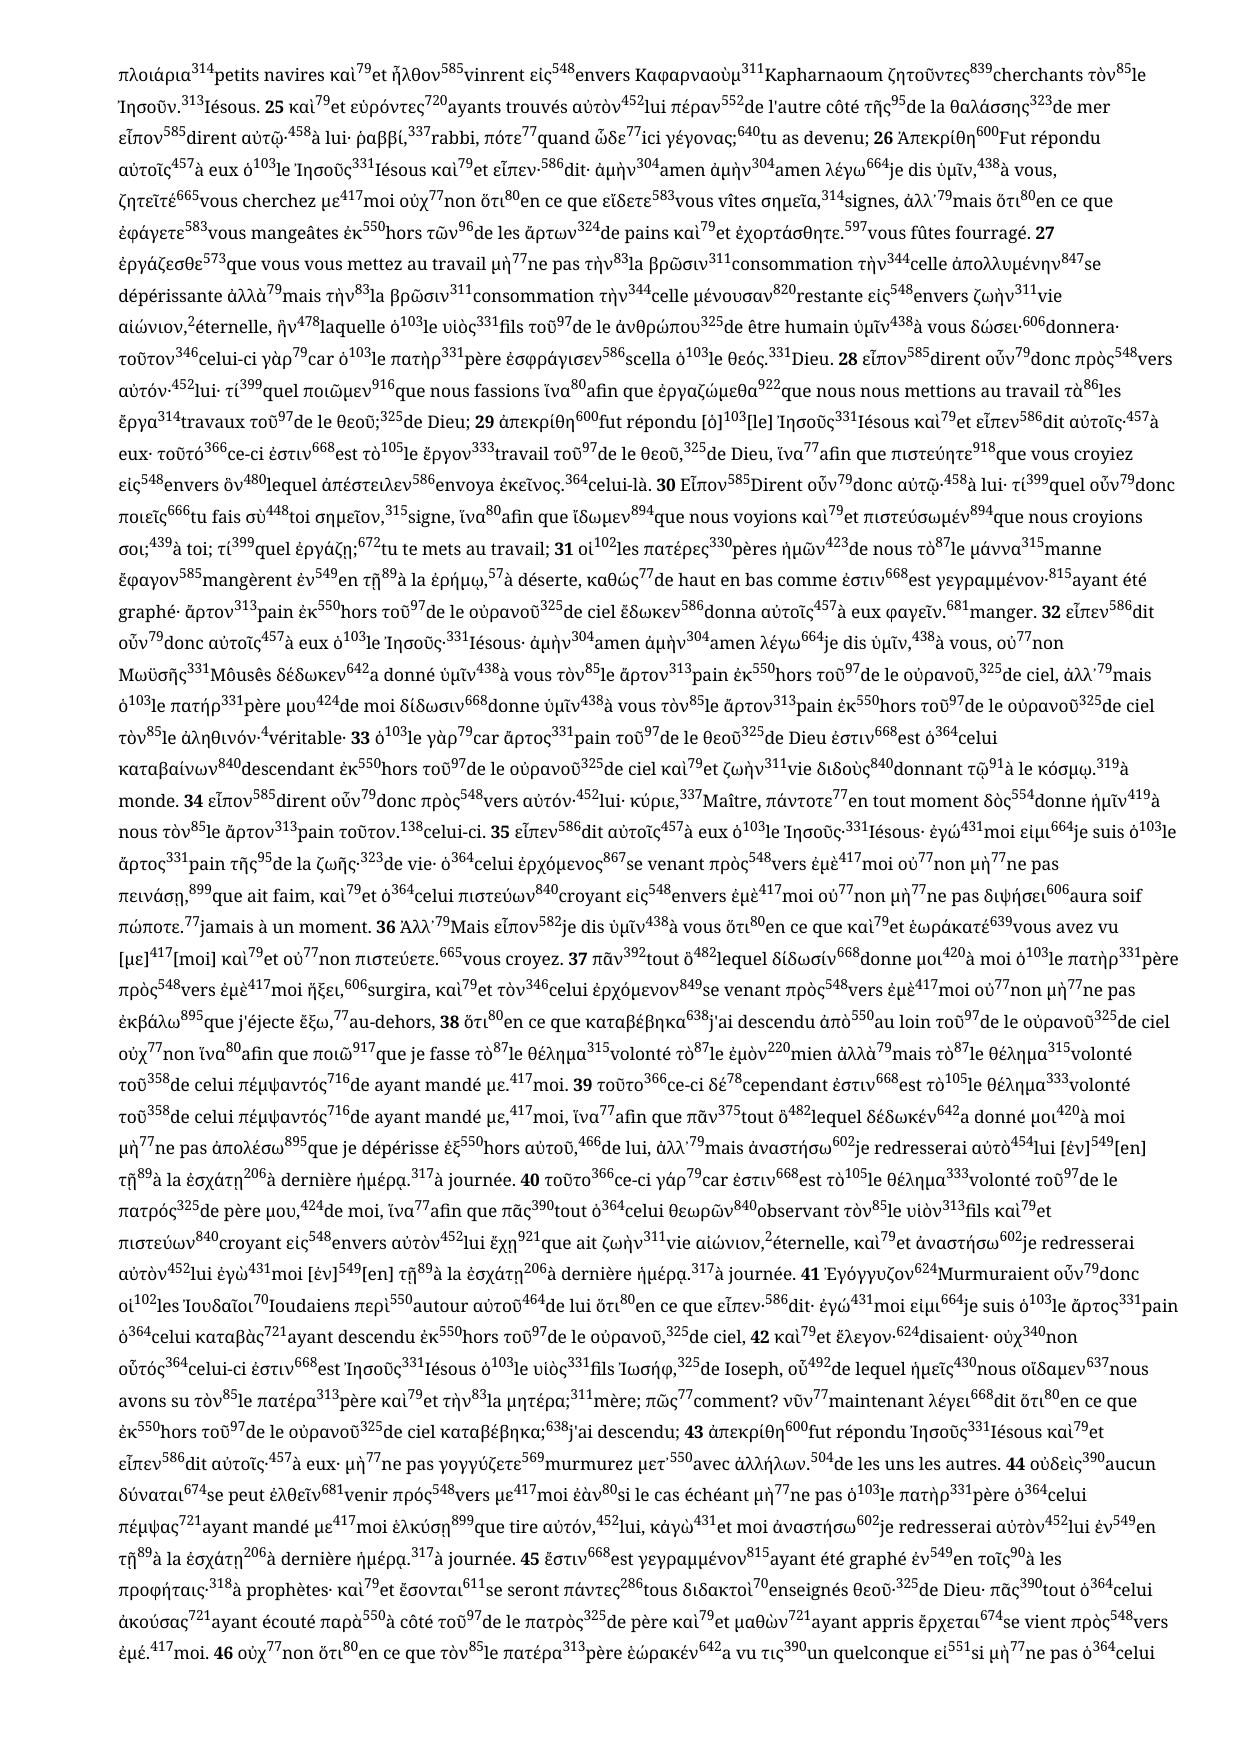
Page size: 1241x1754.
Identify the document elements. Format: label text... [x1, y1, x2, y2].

text 1 Μετὰ548Après ταῦτα347ces-ci ἀπῆλθεν586éloigna ὁ103le Ἰησοῦς331Iésous πέραν552de l'autre côté τῆς95de la θαλάσσης323de mer τῆς95de la Γαλιλαίας323de Galilée τῆς95de la Τιβεριάδος.323de Tibériade. 2 ἠκολούθει625suivait δὲ78cependant αὐτῷ458à lui ὄχλος331foule πολύς,287nombreux, ὅτι80en ce que ἐθεώρουν624observaient τὰ86les σημεῖα314signes ἃ481lesquels ἐποίει625faisait ἐπὶ550sur τῶν357de ceux ἀσθενούντων.833de étants infirme. 3 ἀνῆλθεν586vint de bas en haut δὲ78cependant εἰς548envers τὸ87le ὄρος315montagne Ἰησοῦς331Iésous καὶ79et ἐκεῖ77là ἐκάθητο631se était assis μετὰ550avec τῶν96de les μαθητῶν324de disciples αὐτοῦ.464de lui. 4 ἦν625était δὲ78cependant ἐγγὺς77proche τὸ105le πάσχα,333pâque, ἡ101la ἑορτὴ329fête τῶν96de les Ἰουδαίων.64de Ioudaiens. 5 Ἐπάρας721Ayant surélevé οὖν79donc τοὺς244les ὀφθαλμοὺς312yeux ὁ103le Ἰησοῦς331Iésous καὶ79et θεασάμενος740se ayant contemplé ὅτι80en ce que πολὺς287nombreux ὄχλος331foule ἔρχεται674se vient πρὸς548vers αὐτὸν452lui λέγει668dit πρὸς548vers Φίλιππον·313Philippe· πόθεν77d'où? ἀγοράσωμεν894que nous achetions à l'agora ἄρτους312pains ἵνα80afin que φάγωσιν898que mangent οὗτοι;363ceux-ci; 6 τοῦτο348ce-ci δὲ78cependant ἔλεγεν625disait πειράζων840mettant en tentation αὐτόν·452lui· αὐτὸς469lui γὰρ79car ᾔδει659avait su τί399quel ἔμελλεν625imminait ποιεῖν.689faire. 7 ἀπεκρίθη600fut répondu αὐτῷ458à lui [ὁ]364[celui] Φίλιππος·331Philippe· διακοσίων192de deux cents δηναρίων326de deniers ἄρτοι330pains οὐκ77non ἀρκοῦσιν667suffisent αὐτοῖς457à eux ἵνα80afin que ἕκαστος390chacun βραχύ55court [τι]375[un quelconque] λάβῃ.899que prenne. 8 λέγει668dit αὐτῷ458à lui εἷς71un ἐκ550hors τῶν96de les μαθητῶν324de disciples αὐτοῦ,464de lui, Ἀνδρέας331André ὁ103le ἀδελφὸς331frère Σίμωνος325de Simon Πέτρου·325de Pierre· 9 ἔστιν668est παιδάριον333enfant petiot ὧδε77ici ὃς498lequel ἔχει668a πέντε178cinq ἄρτους312pains κριθίνους3d'orges καὶ79et δύο180deux ὀψάρια·314fretins· ἀλλὰ79mais ταῦτα365ces-ci τί412quel ἐστιν668est εἰς548envers τοσούτους;345tels; 10 εἶπεν586dit ὁ103le Ἰησοῦς·331Iésous· ποιήσατε553faites τοὺς84les ἀνθρώπους312êtres humains ἀναπεσεῖν.681tomber de bas en haut. ἦν625était δὲ78cependant χόρτος331herbe πολὺς287nombreux ἐν549en τῷ91à le τόπῳ.319à lieu. ἀνέπεσαν585tombèrent de bas en haut οὖν79donc οἱ102les ἄνδρες330hommes τὸν85le ἀριθμὸν313nombre ὡς77comme πεντακισχίλιοι.70cinq mille. 11 ἔλαβεν586prit οὖν79donc τοὺς84les ἄρτους312pains ὁ103le Ἰησοῦς331Iésous καὶ79et εὐχαριστήσας721ayant rendu grâce διέδωκεν586distribua τοῖς351à ceux ἀνακειμένοις854à se couchants de bas en haut ὁμοίως77semblablement καὶ77aussi ἐκ550hors τῶν98de les ὀψαρίων326de fretins ὅσον482autant lequel ἤθελον.624voulaient. 12 ὡς80comme δὲ78cependant ἐνεπλήσθησαν,599furent rempli dans, λέγει668dit τοῖς90à les μαθηταῖς318à disciples αὐτοῦ·464de lui· συναγάγετε553menez ensemble τὰ86les περισσεύσαντα708ayants surabondés κλάσματα,314morceaux, ἵνα80afin que μή77ne pas τι392un quelconque ἀπόληται.905que se dépérisse. 13 συνήγαγον585menèrent ensemble οὖν79donc καὶ79et ἐγέμισαν585remplirent pleinement δώδεκα178douze κοφίνους312couffins κλασμάτων326de morceaux ἐκ550hors τῶν96de les πέντε190de cinq ἄρτων324de pains τῶν96de les κριθίνων15de d'orges ἃ499lesquels ἐπερίσσευσαν585surabondèrent τοῖς351à ceux βεβρωκόσιν.773à ayants dévorés. 14 Οἱ102Les οὖν79donc ἄνθρωποι330êtres humains ἰδόντες720ayants vus ὃ482lequel ἐποίησεν586fit σημεῖον315signe ἔλεγον624disaient ὅτι80en ce que οὗτός364celui-ci ἐστιν668est ἀληθῶς77vraiment ὁ103le προφήτης331prophète ὁ498celui ἐρχόμενος867se venant εἰς548envers τὸν85le κόσμον.313monde. 15 Ἰησοῦς331Iésous οὖν79donc γνοὺς721ayant connu ὅτι80en ce que μέλλουσιν667imminent ἔρχεσθαι690se venir καὶ79et ἁρπάζειν689ravir αὐτὸν452lui ἵνα80afin que ποιήσωσιν898que fassent βασιλέα,313roi, ἀνεχώρησεν586replaça πάλιν77de nouveau εἰς548envers τὸ87le ὄρος315montagne αὐτὸς542lui-même μόνος.132seul. 16 Ὡς80Comme δὲ78cependant ὀψία69tardive ἐγένετο592se devint κατέβησαν585descendirent οἱ102les μαθηταὶ330disciples αὐτοῦ464de lui ἐπὶ548sur τὴν83la θάλασσαν311mer 17 καὶ79et ἐμβάντες720ayants embarqués εἰς548envers πλοῖον315navire ἤρχοντο630se venaient πέραν552de l'autre côté τῆς95de la θαλάσσης323de mer εἰς548envers Καφαρναούμ.311Kapharnaoum. καὶ79et σκοτία329ténèbre ἤδη77déjà ἐγεγόνει659avait devenu καὶ79et οὔπω77non encore ἐληλύθει659avait venu πρὸς548vers αὐτοὺς451eux ὁ103le Ἰησοῦς,331Iésous, 18 ἥ101la τε79en outre θάλασσα329mer ἀνέμου325de vent μεγάλου16de grand πνέοντος834de soufflant διεγείρετο.636était réveillé. 19 ἐληλακότες782ayants propulsés οὖν79donc ὡς77comme σταδίους312stades εἴκοσι178vingt πέντε178cinq ἢ79ou τριάκοντα178trente θεωροῦσιν667observent τὸν85le Ἰησοῦν313Iésous περιπατοῦντα822piétinant autour ἐπὶ550sur τῆς95de la θαλάσσης323de mer καὶ79et ἐγγὺς77proche τοῦ99de le πλοίου327de navire γινόμενον,849se devenant, καὶ79et ἐφοβήθησαν.599furent effrayé. 20 ὁ469celui δὲ78cependant λέγει668dit αὐτοῖς·457à eux· ἐγώ431moi εἰμι·664je suis· μὴ77ne pas φοβεῖσθε.573que vous vous effrayez. 21 ἤθελον624voulaient οὖν79donc λαβεῖν681prendre αὐτὸν452lui εἰς548envers τὸ87le πλοῖον,315navire, καὶ79et εὐθέως77directement ἐγένετο592se devint τὸ105le πλοῖον333navire ἐπὶ550sur τῆς95de la γῆς323de terre εἰς548envers ἣν478laquelle ὑπῆγον.624dirigeaient en arrière. 22 Τῇ350à Celle ἐπαύριον77lendemain ὁ103le ὄχλος331foule ὁ364celui ἑστηκὼς783ayant dressé πέραν552de l'autre côté τῆς95de la θαλάσσης323de mer εἶδον585virent ὅτι80en ce que πλοιάριον333petit navire ἄλλο134autre οὐκ77non ἦν625était ἐκεῖ77là εἰ551si μὴ77ne pas ἓν73un καὶ79et ὅτι80en ce que οὐ77non συνεισῆλθεν586entra avec τοῖς90à les μαθηταῖς318à disciples αὐτοῦ464de lui ὁ103le Ἰησοῦς331Iésous εἰς548envers τὸ87le πλοῖον315navire ἀλλὰ79mais μόνοι131seuls οἱ102les μαθηταὶ330disciples αὐτοῦ464de lui ἀπῆλθον·585éloignèrent· 23 ἄλλα133autres ἦλθεν586vint πλοιά[ρια]332navires ἐκ550hors Τιβεριάδος323de Tibériade ἐγγὺς77proche τοῦ97de le τόπου325de lieu ὅπου77là où ἔφαγον585mangèrent τὸν85le ἄρτον313pain εὐχαριστήσαντος716de ayant rendu grâce τοῦ97de le κυρίου.325de Maître. 24 ὅτε80lorsque οὖν79donc εἶδεν586vit ὁ103le ὄχλος331foule ὅτι80en ce que Ἰησοῦς331Iésous οὐκ77non ἔστιν668est ἐκεῖ77là οὐδὲ79non cependant οἱ102les μαθηταὶ330disciples αὐτοῦ,464de lui, ἐνέβησαν585embarquèrent αὐτοὶ468eux εἰς548envers τὰ86les πλοιάρια314petits navires καὶ79et ἦλθον585vinrent εἰς548envers Καφαρναοὺμ311Kapharnaoum ζητοῦντες839cherchants τὸν85le Ἰησοῦν.313Iésous. 25 καὶ79et εὑρόντες720ayants trouvés αὐτὸν452lui πέραν552de l'autre côté τῆς95de la θαλάσσης323de mer εἶπον585dirent αὐτῷ·458à lui· ῥαββί,337rabbi, πότε77quand ὧδε77ici γέγονας;640tu as devenu; 26 Ἀπεκρίθη600Fut répondu αὐτοῖς457à eux ὁ103le Ἰησοῦς331Iésous καὶ79et εἶπεν·586dit· ἀμὴν304amen ἀμὴν304amen λέγω664je dis ὑμῖν,438à vous, ζητεῖτέ665vous cherchez με417moi οὐχ77non ὅτι80en ce que εἴδετε583vous vîtes σημεῖα,314signes, ἀλλ᾽79mais ὅτι80en ce que ἐφάγετε583vous mangeâtes ἐκ550hors τῶν96de les ἄρτων324de pains καὶ79et ἐχορτάσθητε.597vous fûtes fourragé. 27 ἐργάζεσθε573que vous vous mettez au travail μὴ77ne pas τὴν83la βρῶσιν311consommation τὴν344celle ἀπολλυμένην847se dépérissante ἀλλὰ79mais τὴν83la βρῶσιν311consommation τὴν344celle μένουσαν820restante εἰς548envers ζωὴν311vie αἰώνιον,2éternelle, ἣν478laquelle ὁ103le υἱὸς331fils τοῦ97de le ἀνθρώπου325de être humain ὑμῖν438à vous δώσει·606donnera· τοῦτον346celui-ci γὰρ79car ὁ103le πατὴρ331père ἐσφράγισεν586scella ὁ103le θεός.331Dieu. 28 εἶπον585dirent οὖν79donc πρὸς548vers αὐτόν·452lui· τί399quel ποιῶμεν916que nous fassions ἵνα80afin que ἐργαζώμεθα922que nous nous mettions au travail τὰ86les ἔργα314travaux τοῦ97de le θεοῦ;325de Dieu; 29 ἀπεκρίθη600fut répondu [ὁ]103[le] Ἰησοῦς331Iésous καὶ79et εἶπεν586dit αὐτοῖς·457à eux· τοῦτό366ce-ci ἐστιν668est τὸ105le ἔργον333travail τοῦ97de le θεοῦ,325de Dieu, ἵνα77afin que πιστεύητε918que vous croyiez εἰς548envers ὃν480lequel ἀπέστειλεν586envoya ἐκεῖνος.364celui-là. 30 Εἶπον585Dirent οὖν79donc αὐτῷ·458à lui· τί399quel οὖν79donc ποιεῖς666tu fais σὺ448toi σημεῖον,315signe, ἵνα80afin que ἴδωμεν894que nous voyions καὶ79et πιστεύσωμέν894que nous croyions σοι;439à toi; τί399quel ἐργάζῃ;672tu te mets au travail; 31 οἱ102les πατέρες330pères ἡμῶν423de nous τὸ87le μάννα315manne ἔφαγον585mangèrent ἐν549en τῇ89à la ἐρήμῳ,57à déserte, καθώς77de haut en bas comme ἐστιν668est γεγραμμένον·815ayant été graphé· ἄρτον313pain ἐκ550hors τοῦ97de le οὐρανοῦ325de ciel ἔδωκεν586donna αὐτοῖς457à eux φαγεῖν.681manger. 32 εἶπεν586dit οὖν79donc αὐτοῖς457à eux ὁ103le Ἰησοῦς·331Iésous· ἀμὴν304amen ἀμὴν304amen λέγω664je dis ὑμῖν,438à vous, οὐ77non Μωϋσῆς331Môusês δέδωκεν642a donné ὑμῖν438à vous τὸν85le ἄρτον313pain ἐκ550hors τοῦ97de le οὐρανοῦ,325de ciel, ἀλλ᾽79mais ὁ103le πατήρ331père μου424de moi δίδωσιν668donne ὑμῖν438à vous τὸν85le ἄρτον313pain ἐκ550hors τοῦ97de le οὐρανοῦ325de ciel τὸν85le ἀληθινόν·4véritable· 33 ὁ103le γὰρ79car ἄρτος331pain τοῦ97de le θεοῦ325de Dieu ἐστιν668est ὁ364celui καταβαίνων840descendant ἐκ550hors τοῦ97de le οὐρανοῦ325de ciel καὶ79et ζωὴν311vie διδοὺς840donnant τῷ91à le κόσμῳ.319à monde. 34 εἶπον585dirent οὖν79donc πρὸς548vers αὐτόν·452lui· κύριε,337Maître, πάντοτε77en tout moment δὸς554donne ἡμῖν419à nous τὸν85le ἄρτον313pain τοῦτον.138celui-ci. 35 εἶπεν586dit αὐτοῖς457à eux ὁ103le Ἰησοῦς·331Iésous· ἐγώ431moi εἰμι664je suis ὁ103le ἄρτος331pain τῆς95de la ζωῆς·323de vie· ὁ364celui ἐρχόμενος867se venant πρὸς548vers ἐμὲ417moi οὐ77non μὴ77ne pas πεινάσῃ,899que ait faim, καὶ79et ὁ364celui πιστεύων840croyant εἰς548envers ἐμὲ417moi οὐ77non μὴ77ne pas διψήσει606aura soif πώποτε.77jamais à un moment. 36 Ἀλλ᾽79Mais εἶπον582je dis ὑμῖν438à vous ὅτι80en ce que καὶ79et ἑωράκατέ639vous avez vu [με]417[moi] καὶ79et οὐ77non πιστεύετε.665vous croyez. 37 πᾶν392tout ὃ482lequel δίδωσίν668donne μοι420à moi ὁ103le πατὴρ331père πρὸς548vers ἐμὲ417moi ἥξει,606surgira, καὶ79et τὸν346celui ἐρχόμενον849se venant πρὸς548vers ἐμὲ417moi οὐ77non μὴ77ne pas ἐκβάλω895que j'éjecte ἔξω,77au-dehors, 38 ὅτι80en ce que καταβέβηκα638j'ai descendu ἀπὸ550au loin τοῦ97de le οὐρανοῦ325de ciel οὐχ77non ἵνα80afin que ποιῶ917que je fasse τὸ87le θέλημα315volonté τὸ87le ἐμὸν220mien ἀλλὰ79mais τὸ87le θέλημα315volonté τοῦ358de celui πέμψαντός716de ayant mandé με.417moi. 39 τοῦτο366ce-ci δέ78cependant ἐστιν668est τὸ105le θέλημα333volonté τοῦ358de celui πέμψαντός716de ayant mandé με,417moi, ἵνα77afin que πᾶν375tout ὃ482lequel δέδωκέν642a donné μοι420à moi μὴ77ne pas ἀπολέσω895que je dépérisse ἐξ550hors αὐτοῦ,466de lui, ἀλλ᾽79mais ἀναστήσω602je redresserai αὐτὸ454lui [ἐν]549[en] τῇ89à la ἐσχάτῃ206à dernière ἡμέρᾳ.317à journée. 40 τοῦτο366ce-ci γάρ79car ἐστιν668est τὸ105le θέλημα333volonté τοῦ97de le πατρός325de père μου,424de moi, ἵνα77afin que πᾶς390tout ὁ364celui θεωρῶν840observant τὸν85le υἱὸν313fils καὶ79et πιστεύων840croyant εἰς548envers αὐτὸν452lui ἔχῃ921que ait ζωὴν311vie αἰώνιον,2éternelle, καὶ79et ἀναστήσω602je redresserai αὐτὸν452lui ἐγὼ431moi [ἐν]549[en] τῇ89à la ἐσχάτῃ206à dernière ἡμέρᾳ.317à journée. 41 Ἐγόγγυζον624Murmuraient οὖν79donc οἱ102les Ἰουδαῖοι70Ioudaiens περὶ550autour αὐτοῦ464de lui ὅτι80en ce que εἶπεν·586dit· ἐγώ431moi εἰμι664je suis ὁ103le ἄρτος331pain ὁ364celui καταβὰς721ayant descendu ἐκ550hors τοῦ97de le οὐρανοῦ,325de ciel, 42 καὶ79et ἔλεγον·624disaient· οὐχ340non οὗτός364celui-ci ἐστιν668est Ἰησοῦς331Iésous ὁ103le υἱὸς331fils Ἰωσήφ,325de Ioseph, οὗ492de lequel ἡμεῖς430nous οἴδαμεν637nous avons su τὸν85le πατέρα313père καὶ79et τὴν83la μητέρα;311mère; πῶς77comment? νῦν77maintenant λέγει668dit ὅτι80en ce que ἐκ550hors τοῦ97de le οὐρανοῦ325de ciel καταβέβηκα;638j'ai descendu; 43 ἀπεκρίθη600fut répondu Ἰησοῦς331Iésous καὶ79et εἶπεν586dit αὐτοῖς·457à eux· μὴ77ne pas γογγύζετε569murmurez μετ᾽550avec ἀλλήλων.504de les uns les autres. 44 οὐδεὶς390aucun δύναται674se peut ἐλθεῖν681venir πρός548vers με417moi ἐὰν80si le cas échéant μὴ77ne pas ὁ103le πατὴρ331père ὁ364celui πέμψας721ayant mandé με417moi ἑλκύσῃ899que tire αὐτόν,452lui, κἀγὼ431et moi ἀναστήσω602je redresserai αὐτὸν452lui ἐν549en τῇ89à la ἐσχάτῃ206à dernière ἡμέρᾳ.317à journée. 45 ἔστιν668est γεγραμμένον815ayant été graphé ἐν549en τοῖς90à les προφήταις·318à prophètes· καὶ79et ἔσονται611se seront πάντες286tous διδακτοὶ70enseignés θεοῦ·325de Dieu· πᾶς390tout ὁ364celui ἀκούσας721ayant écouté παρὰ550à côté τοῦ97de le πατρὸς325de père καὶ79et μαθὼν721ayant appris ἔρχεται674se vient πρὸς548vers ἐμέ.417moi. 46 οὐχ77non ὅτι80en ce que τὸν85le πατέρα313père ἑώρακέν642a vu τις390un quelconque εἰ551si μὴ77ne pas ὁ364celui ὢν840étant παρὰ550à côté τοῦ97de le θεοῦ,325de Dieu, οὗτος364celui-ci ἑώρακεν642a vu τὸν85le πατέρα.313père. 47 Ἀμὴν304Amen ἀμὴν304amen λέγω664je dis ὑμῖν,438à vous, ὁ364celui πιστεύων840croyant ἔχει668a ζωὴν311vie αἰώνιον.2éternelle. 48 Ἐγώ431Moi εἰμι664je suis ὁ103le ἄρτος331pain τῆς95de la ζωῆς.323de vie. 49 οἱ102les πατέρες330pères ὑμῶν441de vous ἔφαγον585mangèrent ἐν549en τῇ89à la ἐρήμῳ57à déserte τὸ87le μάννα315manne καὶ79et ἀπέθανον·585moururent loin· 50 οὗτός364celui-ci ἐστιν668est ὁ103le ἄρτος331pain ὁ364celui ἐκ550hors τοῦ97de le οὐρανοῦ325de ciel καταβαίνων,840descendant, ἵνα80afin que τις390un quelconque ἐξ550hors αὐτοῦ464de lui φάγῃ899que mange καὶ79et μὴ77ne pas ἀποθάνῃ.899que meure loin. 51 ἐγώ431moi εἰμι664je suis ὁ103le ἄρτος331pain ὁ364celui ζῶν840vivant ὁ364celui ἐκ550hors τοῦ97de le οὐρανοῦ325de ciel καταβάς·721ayant descendu· ἐάν80si le cas échéant τις390un quelconque φάγῃ899que mange ἐκ550hors τούτου150de celui-ci τοῦ97de le ἄρτου325de pain ζήσεται612se vivra εἰς548envers τὸν85le αἰῶνα,313ère, καὶ79et ὁ103le ἄρτος331pain δὲ78cependant ὃν480lequel ἐγὼ431moi δώσω602je donnerai ἡ101la σάρξ329chair μού424de moi ἐστιν668est ὑπὲρ550au-dessus τῆς95de la τοῦ97de le κόσμου325de monde ζωῆς.323de vie. 52 Ἐμάχοντο630Se bataillaient οὖν79donc πρὸς548vers ἀλλήλους501les uns les autres οἱ102les Ἰουδαῖοι70Ioudaiens λέγοντες·839disants· πῶς77comment? δύναται674se peut οὗτος364celui-ci ἡμῖν419à nous δοῦναι681donner τὴν83la σάρκα311chair [αὐτοῦ]464[de lui] φαγεῖν;681manger; 53 εἶπεν586dit οὖν79donc αὐτοῖς457à eux ὁ103le Ἰησοῦς·331Iésous· ἀμὴν304amen ἀμὴν304amen λέγω664je dis ὑμῖν,438à vous, ἐὰν80si le cas échéant μὴ77ne pas φάγητε896que vous mangiez τὴν83la σάρκα311chair τοῦ97de le υἱοῦ325de fils τοῦ97de le ἀνθρώπου325de être humain καὶ79et πίητε896que vous buviez αὐτοῦ464de lui τὸ87le αἷμα,315sang, οὐκ77non ἔχετε665vous avez ζωὴν311vie ἐν549en ἑαυτοῖς.519à vous-mêmes. 54 ὁ364celui τρώγων840rongeant μου424de moi τὴν83la σάρκα311chair καὶ79et πίνων840buvant μου424de moi τὸ87le αἷμα315sang ἔχει668a ζωὴν311vie αἰώνιον,2éternelle, κἀγὼ431et moi ἀναστήσω602je redresserai αὐτὸν452lui τῇ89à la ἐσχάτῃ206à dernière ἡμέρᾳ.317à journée. 55 ἡ101la γὰρ79car σάρξ329chair μου424de moi ἀληθής69vrai ἐστιν668est βρῶσις,329consommation, καὶ79et τὸ105le αἷμά333sang μου424de moi ἀληθής69vrai ἐστιν668est πόσις.329boisson. 56 ὁ364celui τρώγων840rongeant μου424de moi τὴν83la σάρκα311chair καὶ79et πίνων840buvant μου424de moi τὸ87le αἷμα315sang ἐν549en ἐμοὶ420à moi μένει668reste κἀγὼ431et moi ἐν549en αὐτῷ.458à lui. 57 καθὼς77de haut en bas comme ἀπέστειλέν586envoya με417moi ὁ103le ζῶν840vivant πατὴρ331père κἀγὼ431et moi ζῶ664je vis διὰ548par le fait de τὸν85le πατέρα,313père, καὶ77aussi ὁ364celui τρώγων840rongeant με417moi κἀκεῖνος364et celui-là ζήσει606vivra δι᾽548par le fait de ἐμέ.417moi. 58 οὗτός364celui-ci ἐστιν668est ὁ103le ἄρτος331pain ὁ364celui ἐξ550hors οὐρανοῦ325de ciel καταβάς,721ayant descendu, οὐ77non καθὼς77de haut en bas comme ἔφαγον585mangèrent οἱ102les πατέρες330pères καὶ79et ἀπέθανον·585moururent loin· ὁ364celui τρώγων840rongeant τοῦτον138celui-ci τὸν85le ἄρτον313pain ζήσει606vivra εἰς548envers τὸν85le αἰῶνα.313ère. 59 Ταῦτα347Ces-ci εἶπεν586dit ἐν549en συναγωγῇ317à synagogue διδάσκων840enseignant ἐν549en Καφαρναούμ.317à Kapharnaoum. 60 Πολλοὶ389Nombreux οὖν79donc ἀκούσαντες720ayants écoutés ἐκ550hors τῶν96de les μαθητῶν324de disciples αὐτοῦ464de lui εἶπαν·585dirent· σκληρός47dur ἐστιν668est ὁ103le λόγος331discours οὗτος·156celui-ci· τίς410quel δύναται674se peut αὐτοῦ464de lui ἀκούειν;689écouter; 61 εἰδὼς783ayant su δὲ78cependant ὁ103le Ἰησοῦς331Iésous ἐν549en ἑαυτῷ533à lui-même ὅτι80en ce que γογγύζουσιν667murmurent περὶ550autour τούτου360de ce-ci οἱ102les μαθηταὶ330disciples αὐτοῦ464de lui εἶπεν586dit αὐτοῖς·457à eux· τοῦτο366ce-ci ὑμᾶς436vous σκανδαλίζει;668scandalise; 62 ἐὰν80si le cas échéant οὖν79donc θεωρῆτε918que vous observiez τὸν85le υἱὸν313fils τοῦ97de le ἀνθρώπου325de être humain ἀναβαίνοντα822montant ὅπου80là où ἦν625était τὸ87le πρότερον;55plus avant; 63 τὸ105le πνεῦμά333souffle ἐστιν668est τὸ366ce ζῳοποιοῦν,842faisant être vivant, ἡ101la σὰρξ329chair οὐκ77non ὠφελεῖ668profite οὐδέν·375aucun· τὰ104les ῥήματα332oraux ἃ481lesquels ἐγὼ431moi λελάληκα638j'ai bavardé ὑμῖν438à vous πνεῦμά333souffle ἐστιν668est καὶ79et ζωή329vie ἐστιν.668est. 64 ἀλλ᾽79mais εἰσὶν667sont ἐξ550hors ὑμῶν441de vous τινες389des quelconques οἳ497lesquels οὐ77non πιστεύουσιν.667croient. ᾔδει659avait su γὰρ79car ἐξ550hors ἀρχῆς323de origine ὁ103le Ἰησοῦς331Iésous τίνες409quels εἰσὶν667sont οἱ363ceux μὴ77ne pas πιστεύοντες839croyants καὶ79et τίς410quel ἐστιν668est ὁ364celui παραδώσων765qui transmettra αὐτόν.452lui. 65 καὶ79et ἔλεγεν·625disait· διὰ548par le fait de τοῦτο348ce-ci εἴρηκα638j'ai dit ὑμῖν438à vous ὅτι80en ce que οὐδεὶς390aucun δύναται674se peut ἐλθεῖν681venir πρός548vers με417moi ἐὰν80si le cas échéant μὴ77ne pas ᾖ921que soit δεδομένον815ayant été donné αὐτῷ458à lui ἐκ550hors τοῦ97de le πατρός.325de père. 66 Ἐκ550Hors τούτου360de ce-ci πολλοὶ389nombreux [ἐκ]550[hors] τῶν96de les μαθητῶν324de disciples αὐτοῦ464de lui ἀπῆλθον585éloignèrent εἰς548envers τὰ347ces ὀπίσω77derrière καὶ79et οὐκέτι77non plus μετ᾽550avec αὐτοῦ464de lui περιεπάτουν.624piétinaient autour. 67 εἶπεν586dit οὖν79donc ὁ103le Ἰησοῦς331Iésous τοῖς90à les δώδεκα·58à douze· μὴ340ne pas καὶ77aussi ὑμεῖς447vous θέλετε665vous voulez ὑπάγειν;689diriger en arrière; 68 ἀπεκρίθη600fut répondu αὐτῷ458à lui Σίμων331Simon Πέτρος·331Pierre· κύριε,337Maître, πρὸς548vers τίνα397quel ἀπελευσόμεθα;607nous nous éloignerons; ῥήματα314oraux ζωῆς323de vie αἰωνίου14de éternelle ἔχεις,666tu as, 69 καὶ79et ἡμεῖς430nous πεπιστεύκαμεν637nous avons cru καὶ79et ἐγνώκαμεν637nous avons connu ὅτι80en ce que σὺ448toi εἶ666tu es ὁ103le ἅγιος71saint τοῦ97de le θεοῦ.325de Dieu. 70 ἀπεκρίθη600fut répondu αὐτοῖς457à eux ὁ103le Ἰησοῦς·331Iésous· οὐκ340non ἐγὼ431moi ὑμᾶς436vous τοὺς84les δώδεκα52douze ἐξελεξάμην;588je m'élus; καὶ79et ἐξ550hors ὑμῶν441de vous εἷς71un διάβολός47diable ἐστιν.668est. 71 ἔλεγεν625disait δὲ78cependant τὸν85le Ἰούδαν313Iouda Σίμωνος325de Simon Ἰσκαριώτου·325de Iskariote· οὗτος364celui-ci γὰρ79car ἔμελλεν625imminait παραδιδόναι689transmettre αὐτόν,452lui, εἷς71un ἐκ550hors τῶν96de les δώδεκα.64de douze. [118, 59, 1181, 1665]
